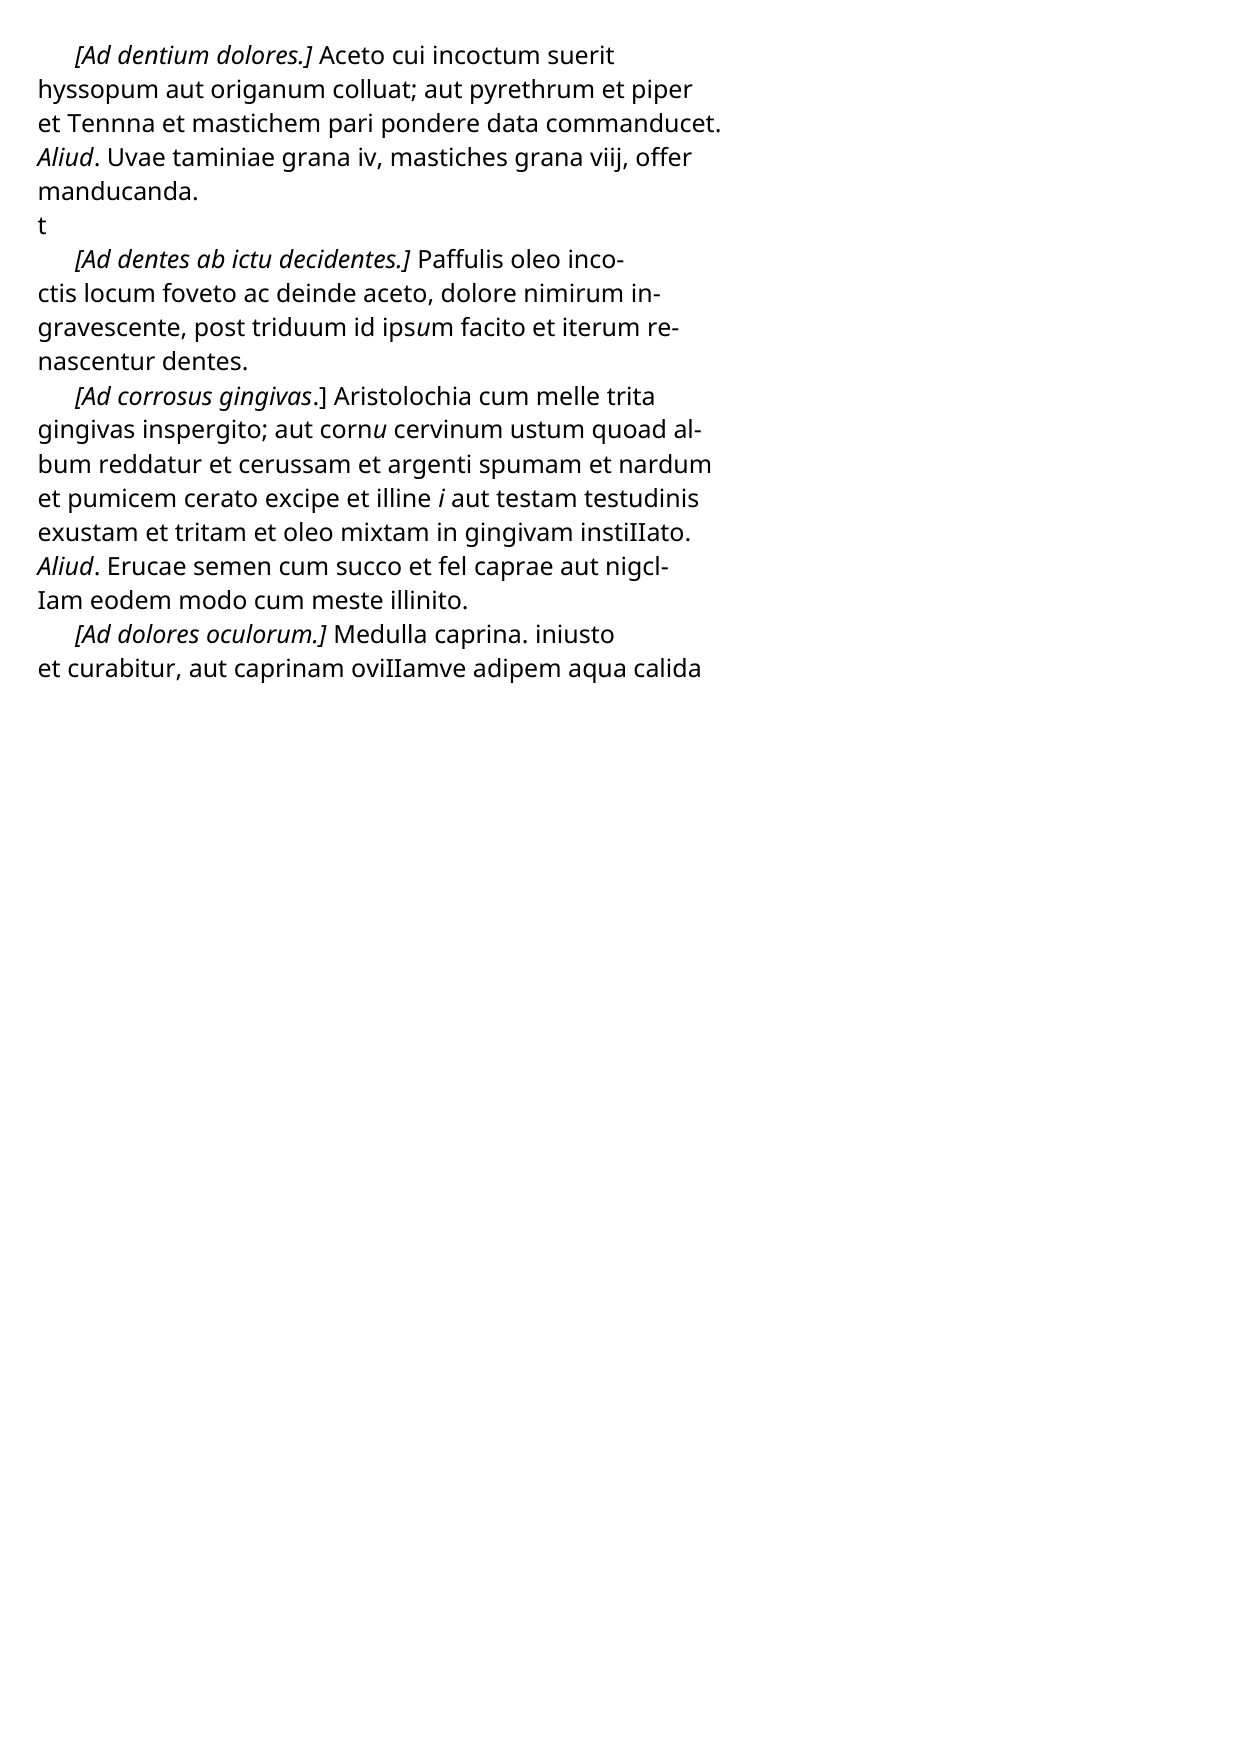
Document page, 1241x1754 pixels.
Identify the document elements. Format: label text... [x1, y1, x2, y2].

text [Ad dentes ab ictu decidentes.] Paffulis oleo inco- ctis locum foveto ac deinde aceto, dolore nimirum in- gravescente, post triduum id ipsum facito et iterum re- nascentur dentes. [37, 242, 1203, 378]
text [Ad dentium dolores.] Aceto cui incoctum suerit hyssopum aut origanum colluat; aut pyrethrum et piper et Tennna et mastichem pari pondere data commanducet. Aliud. Uvae taminiae grana iv, mastiches grana viij, offer manducanda. t [37, 37, 1203, 242]
text [Ad corrosus gingivas.] Aristolochia cum melle trita gingivas inspergito; aut cornu cervinum ustum quoad al- bum reddatur et cerussam et argenti spumam et nardum et pumicem cerato excipe et illine i aut testam testudinis exustam et tritam et oleo mixtam in gingivam instiIIato. Aliud. Erucae semen cum succo et fel caprae aut nigcl- Iam eodem modo cum meste illinito. [37, 378, 1203, 617]
text [Ad dolores oculorum.] Medulla caprina. iniusto et curabitur, aut caprinam oviIIamve adipem aqua calida [37, 617, 1203, 685]
